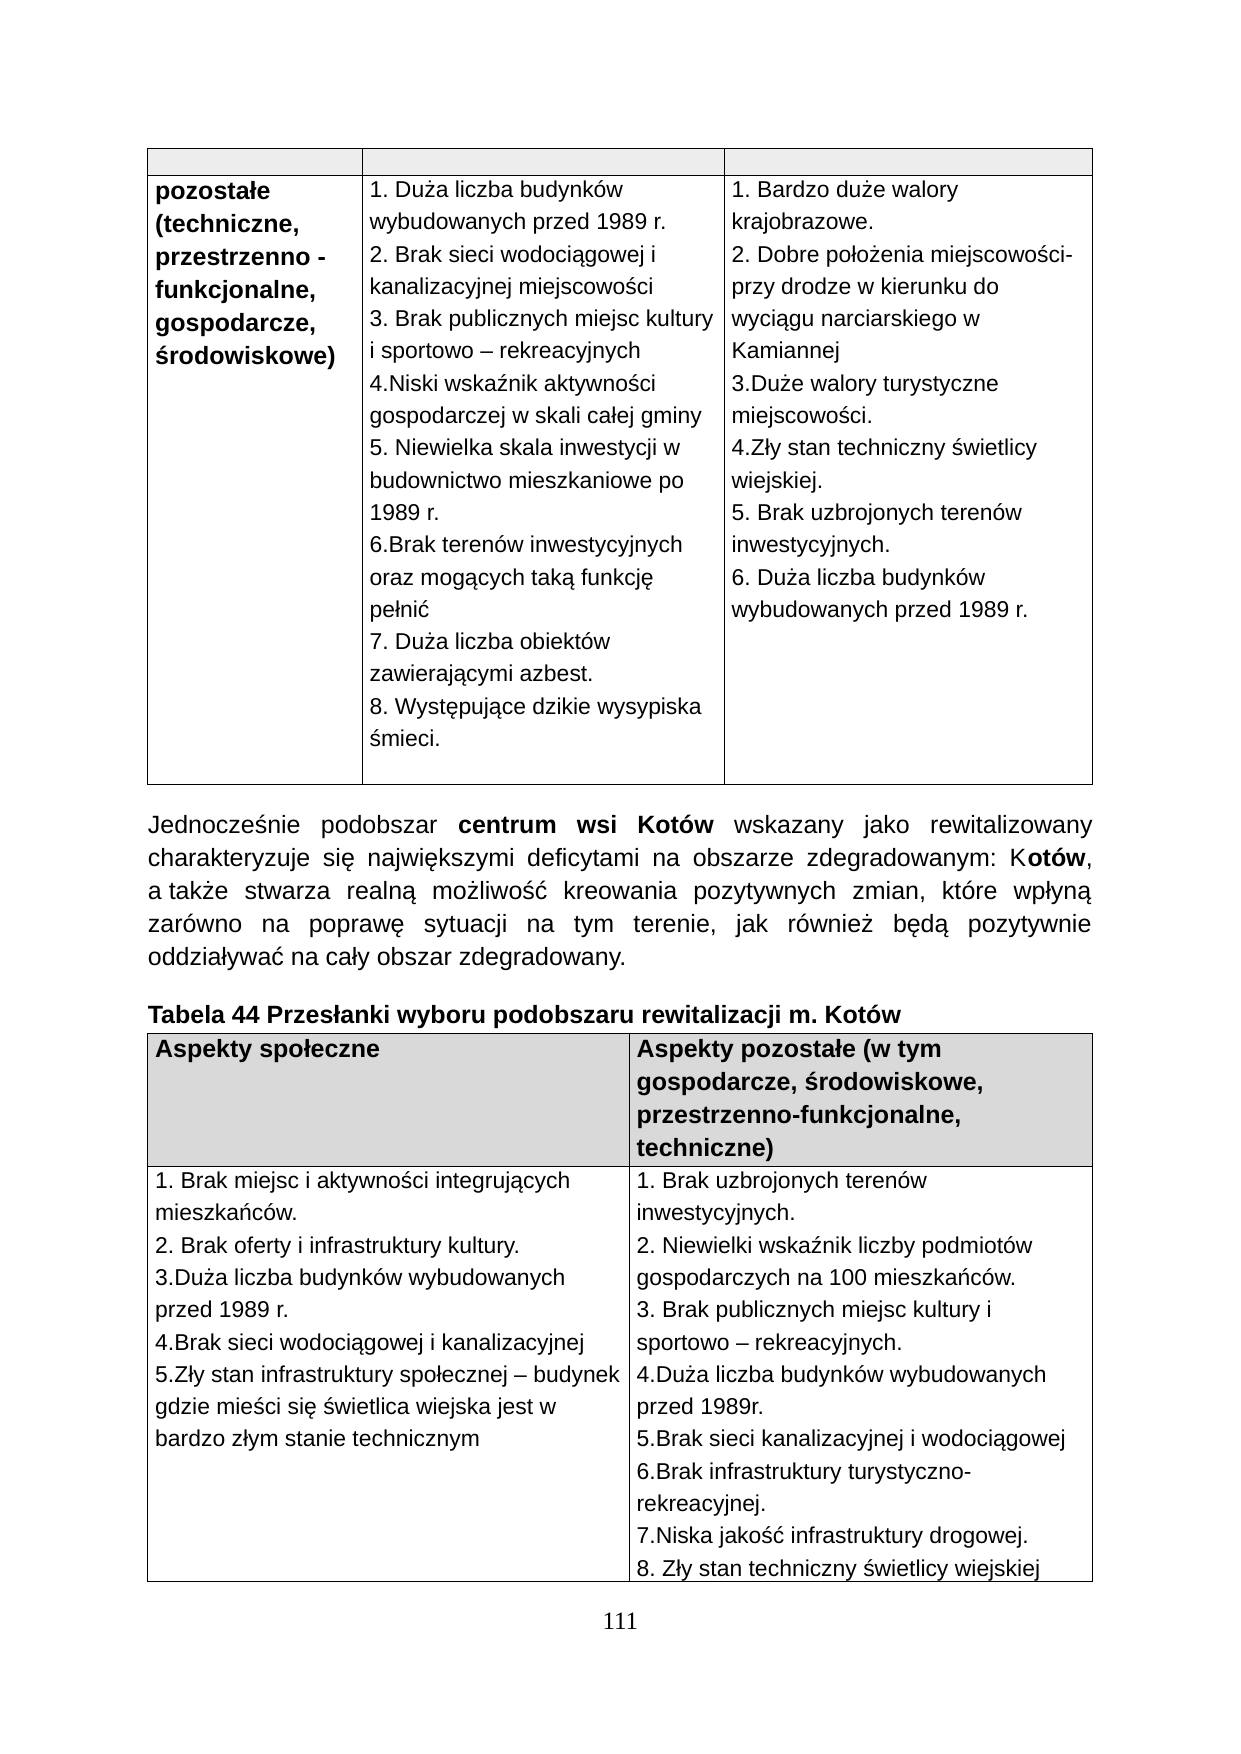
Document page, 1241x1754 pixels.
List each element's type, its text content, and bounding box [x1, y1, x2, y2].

text Jednocześnie podobszar centrum wsi Kotów wskazany jako rewitalizowany charakteryzuje się największymi deficytami na obszarze zdegradowanym: Kotów, a także stwarza realną możliwość kreowania pozytywnych zmian, które wpłyną zarówno na poprawę sytuacji na tym terenie, jak również będą pozytywnie oddziaływać na cały obszar zdegradowany. [148, 810, 1093, 971]
text Tabela 44 Przesłanki wyboru podobszaru rewitalizacji m. Kotów [148, 1000, 1093, 1028]
table_cell pozostałe (techniczne, przestrzenno - funkcjonalne, gospodarcze, środowiskowe) [148, 176, 362, 784]
table_cell 1. Brak uzbrojonych terenów inwestycyjnych. 2. Niewielki wskaźnik liczby podmiotów gospodarczych na 100 mieszkańców. 3. Brak publicznych miejsc kultury i sportowo – rekreacyjnych. 4.Duża liczba budynków wybudowanych przed 1989r. 5.Brak sieci kanalizacyjnej i wodociągowej 6.Brak infrastruktury turystyczno- rekreacyjnej. 7.Niska jakość infrastruktury drogowej. 8. Zły stan techniczny świetlicy wiejskiej [630, 1167, 1092, 1581]
table_cell 1. Brak miejsc i aktywności integrujących mieszkańców. 2. Brak oferty i infrastruktury kultury. 3.Duża liczba budynków wybudowanych przed 1989 r. 4.Brak sieci wodociągowej i kanalizacyjnej 5.Zły stan infrastruktury społecznej – budynek gdzie mieści się świetlica wiejska jest w bardzo złym stanie technicznym [148, 1167, 629, 1581]
table_header Aspekty społeczne [148, 1034, 629, 1166]
table_cell 1. Duża liczba budynków wybudowanych przed 1989 r. 2. Brak sieci wodociągowej i kanalizacyjnej miejscowości 3. Brak publicznych miejsc kultury i sportowo – rekreacyjnych 4.Niski wskaźnik aktywności gospodarczej w skali całej gminy 5. Niewielka skala inwestycji w budownictwo mieszkaniowe po 1989 r. 6.Brak terenów inwestycyjnych oraz mogących taką funkcję pełnić 7. Duża liczba obiektów zawierającymi azbest. 8. Występujące dzikie wysypiska śmieci. [363, 176, 724, 784]
table_cell 1. Bardzo duże walory krajobrazowe. 2. Dobre położenia miejscowości- przy drodze w kierunku do wyciągu narciarskiego w Kamiannej 3.Duże walory turystyczne miejscowości. 4.Zły stan techniczny świetlicy wiejskiej. 5. Brak uzbrojonych terenów inwestycyjnych. 6. Duża liczba budynków wybudowanych przed 1989 r. [725, 176, 1092, 784]
table_cell [725, 149, 1092, 175]
table_cell [363, 149, 724, 175]
table_header Aspekty pozostałe (w tym gospodarcze, środowiskowe, przestrzenno-funkcjonalne, techniczne) [630, 1034, 1092, 1166]
table_cell [148, 149, 362, 175]
